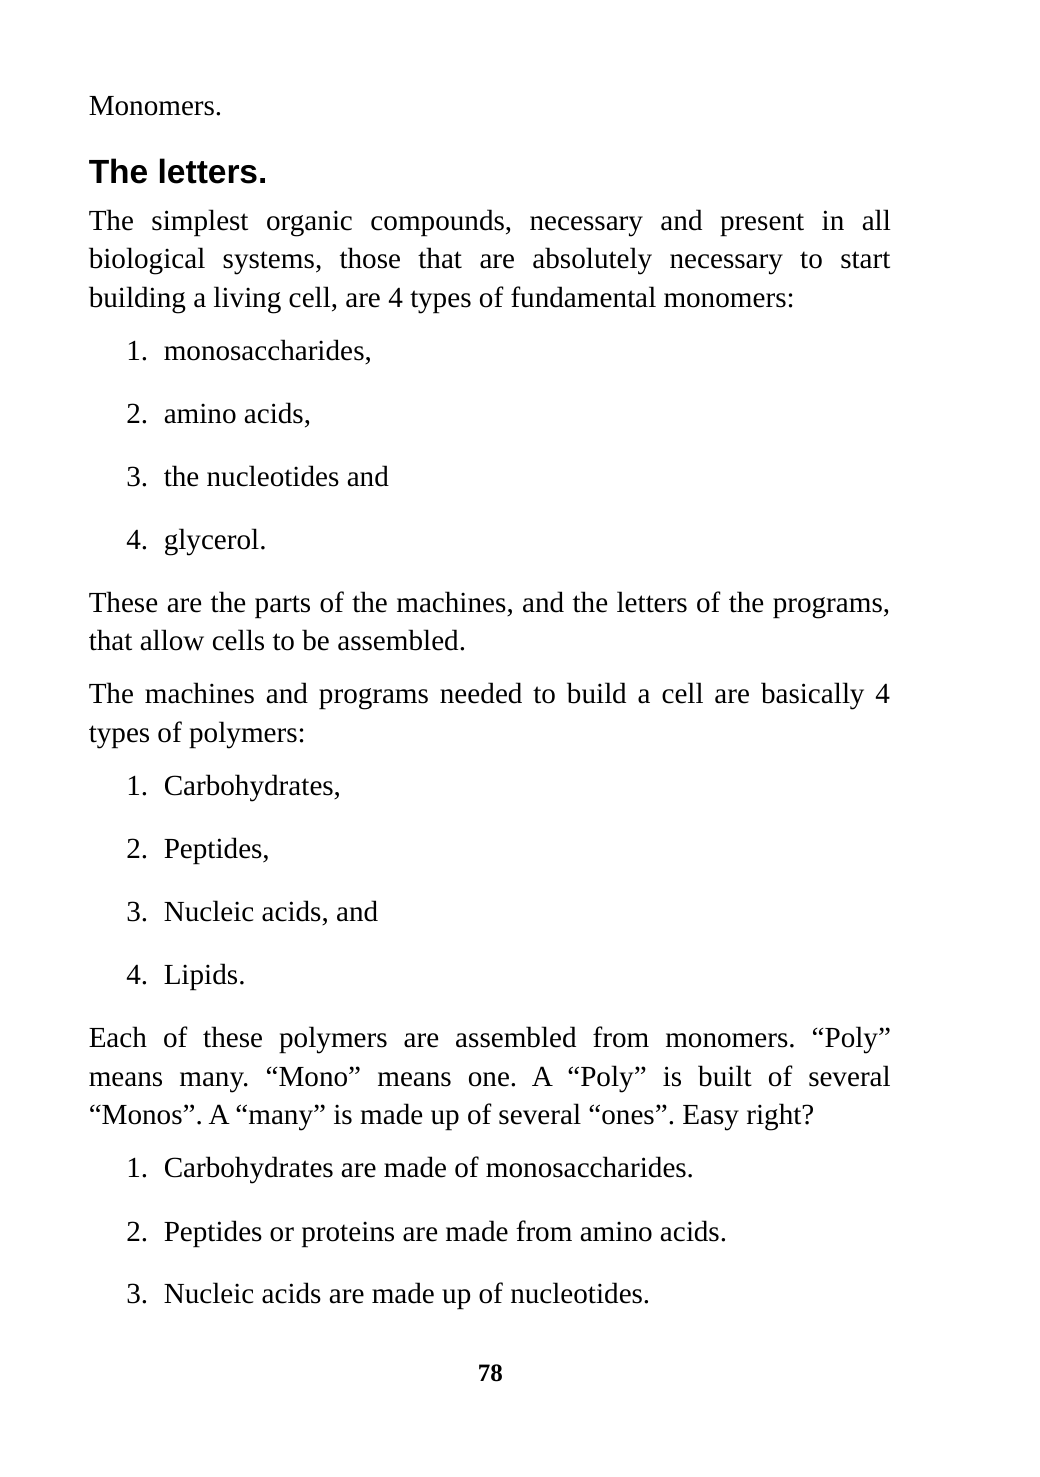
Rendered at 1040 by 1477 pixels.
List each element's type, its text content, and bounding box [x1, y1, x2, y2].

list Lipids. [126, 957, 892, 991]
list Peptides or proteins are made from amino acids. [126, 1214, 892, 1247]
text These are the parts of the machines, and the letters of the programs, that allow cells to be assembled. [88, 585, 892, 657]
list glycerol. [126, 522, 892, 556]
list Nucleic acids are made up of nucleotides. [126, 1277, 892, 1310]
list Carbohydrates are made of monosaccharides. [126, 1151, 892, 1184]
list Peptides, [126, 831, 892, 865]
list monosaccharides, [126, 333, 892, 366]
text The machines and programs needed to build a cell are basically 4 types of polymers: [88, 677, 892, 749]
list Carbohydrates, [126, 768, 892, 802]
text The simplest organic compounds, necessary and present in all biological systems, those that are absolutely necessary to start building a living cell, are 4 types of fundamental monomers: [88, 203, 892, 313]
list amino acids, [126, 396, 892, 429]
subtitle The letters. [88, 152, 892, 190]
text Each of these polymers are assembled from monomers. “Poly” means many. “Mono” means one. A “Poly” is built of several “Monos”. A “many” is made up of several “ones”. Easy right? [88, 1020, 892, 1131]
list the nucleotides and [126, 459, 892, 492]
list Nucleic acids, and [126, 894, 892, 928]
